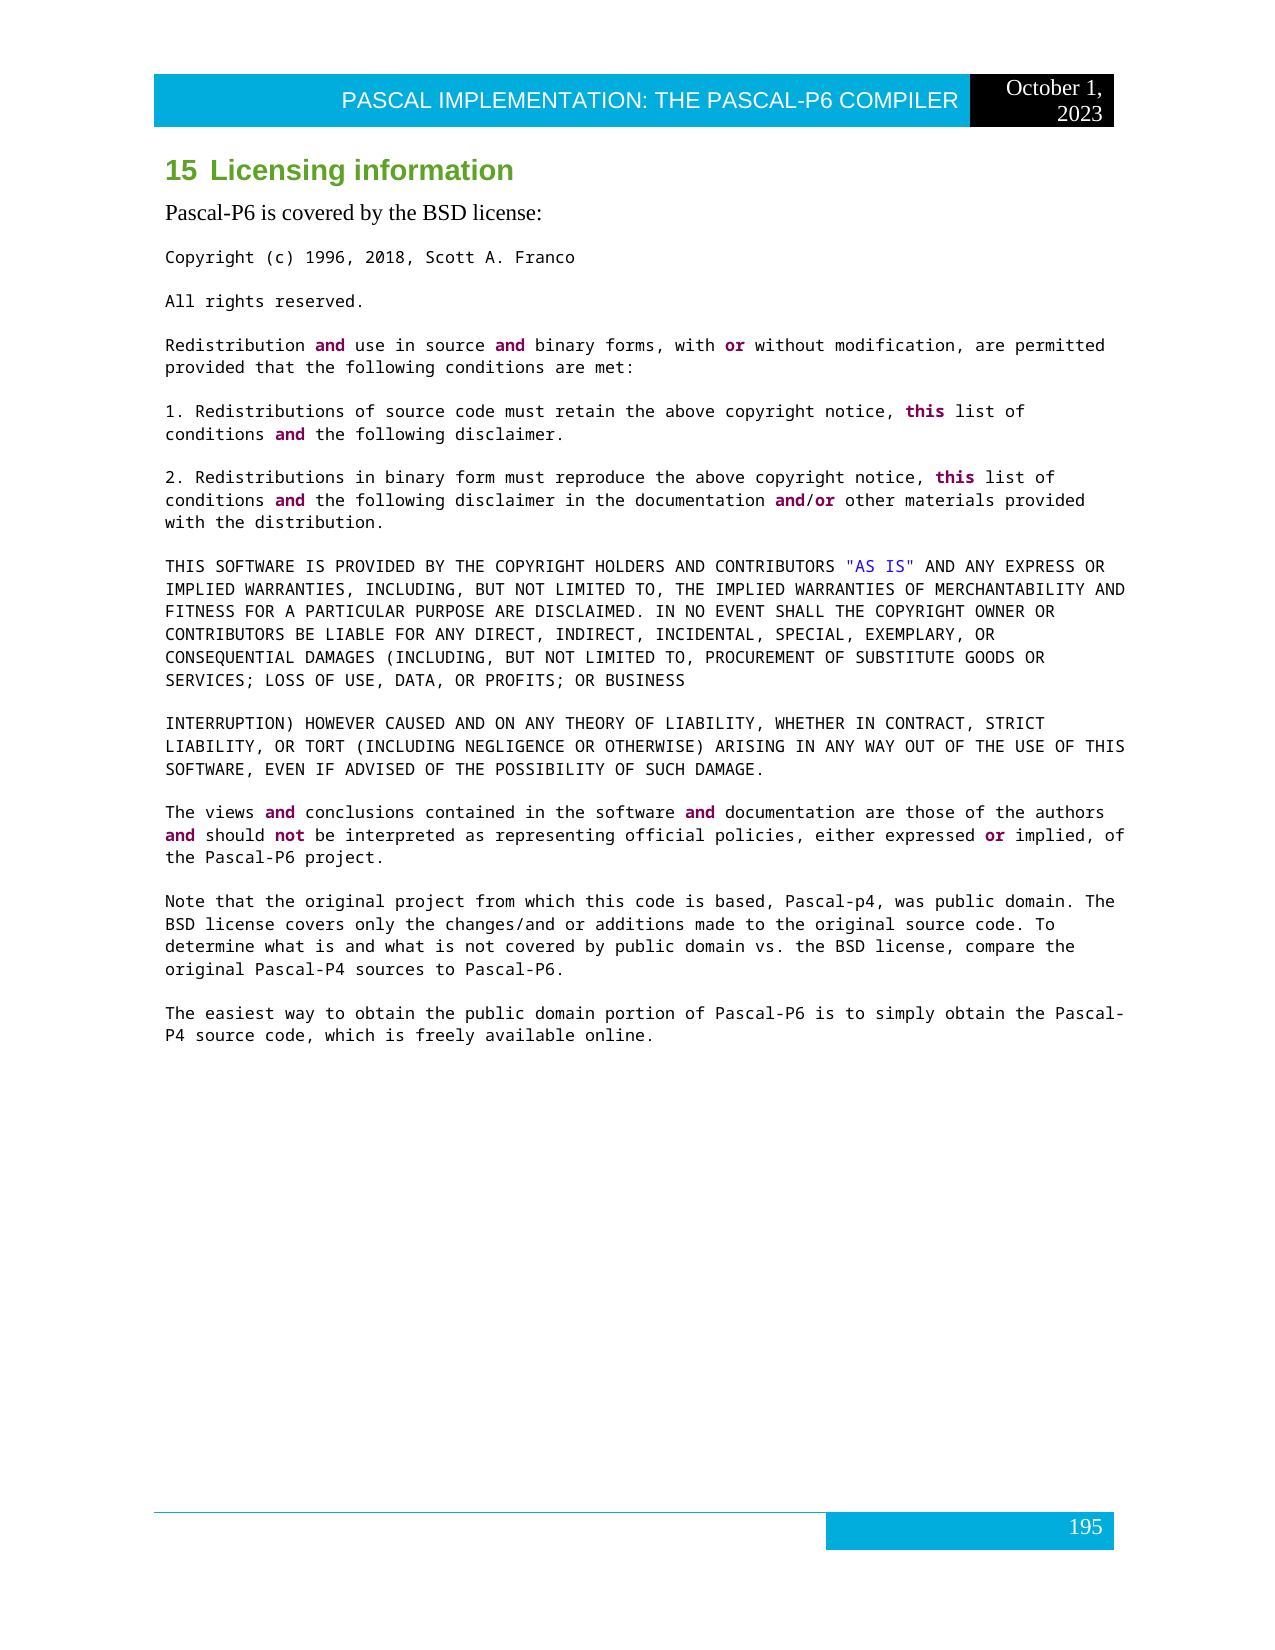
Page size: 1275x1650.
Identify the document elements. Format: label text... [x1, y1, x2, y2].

text 1. Redistributions of source code must retain the above copyright notice, this list of conditions and the following disclaimer. [165, 399, 1125, 445]
text The easiest way to obtain the public domain portion of Pascal-P6 is to simply obtain the Pascal-P4 source code, which is freely available online. [165, 1001, 1125, 1047]
text Note that the original project from which this code is based, Pascal-p4, was public domain. The BSD license covers only the changes/and or additions made to the original source code. To determine what is and what is not covered by public domain vs. the BSD license, compare the original Pascal-P4 sources to Pascal-P6. [165, 890, 1125, 981]
text Pascal-P6 is covered by the BSD license: [165, 199, 1125, 225]
text All rights reserved. [165, 290, 1125, 312]
text Copyright (c) 1996, 2018, Scott A. Franco [165, 246, 1125, 269]
text THIS SOFTWARE IS PROVIDED BY THE COPYRIGHT HOLDERS AND CONTRIBUTORS "AS IS" AND ANY EXPRESS OR IMPLIED WARRANTIES, INCLUDING, BUT NOT LIMITED TO, THE IMPLIED WARRANTIES OF MERCHANTABILITY AND FITNESS FOR A PARTICULAR PURPOSE ARE DISCLAIMED. IN NO EVENT SHALL THE COPYRIGHT OWNER OR CONTRIBUTORS BE LIABLE FOR ANY DIRECT, INDIRECT, INCIDENTAL, SPECIAL, EXEMPLARY, OR CONSEQUENTIAL DAMAGES (INCLUDING, BUT NOT LIMITED TO, PROCUREMENT OF SUBSTITUTE GOODS OR SERVICES; LOSS OF USE, DATA, OR PROFITS; OR BUSINESS [165, 555, 1125, 691]
text The views and conclusions contained in the software and documentation are those of the authors and should not be interpreted as representing official policies, either expressed or implied, of the Pascal-P6 project. [165, 801, 1125, 869]
subtitle Licensing information [165, 153, 1125, 186]
text INTERRUPTION) HOWEVER CAUSED AND ON ANY THEORY OF LIABILITY, WHETHER IN CONTRACT, STRICT LIABILITY, OR TORT (INCLUDING NEGLIGENCE OR OTHERWISE) ARISING IN ANY WAY OUT OF THE USE OF THIS SOFTWARE, EVEN IF ADVISED OF THE POSSIBILITY OF SUCH DAMAGE. [165, 712, 1125, 780]
text Redistribution and use in source and binary forms, with or without modification, are permitted provided that the following conditions are met: [165, 333, 1125, 379]
text 2. Redistributions in binary form must reproduce the above copyright notice, this list of conditions and the following disclaimer in the documentation and/or other materials provided with the distribution. [165, 466, 1125, 534]
